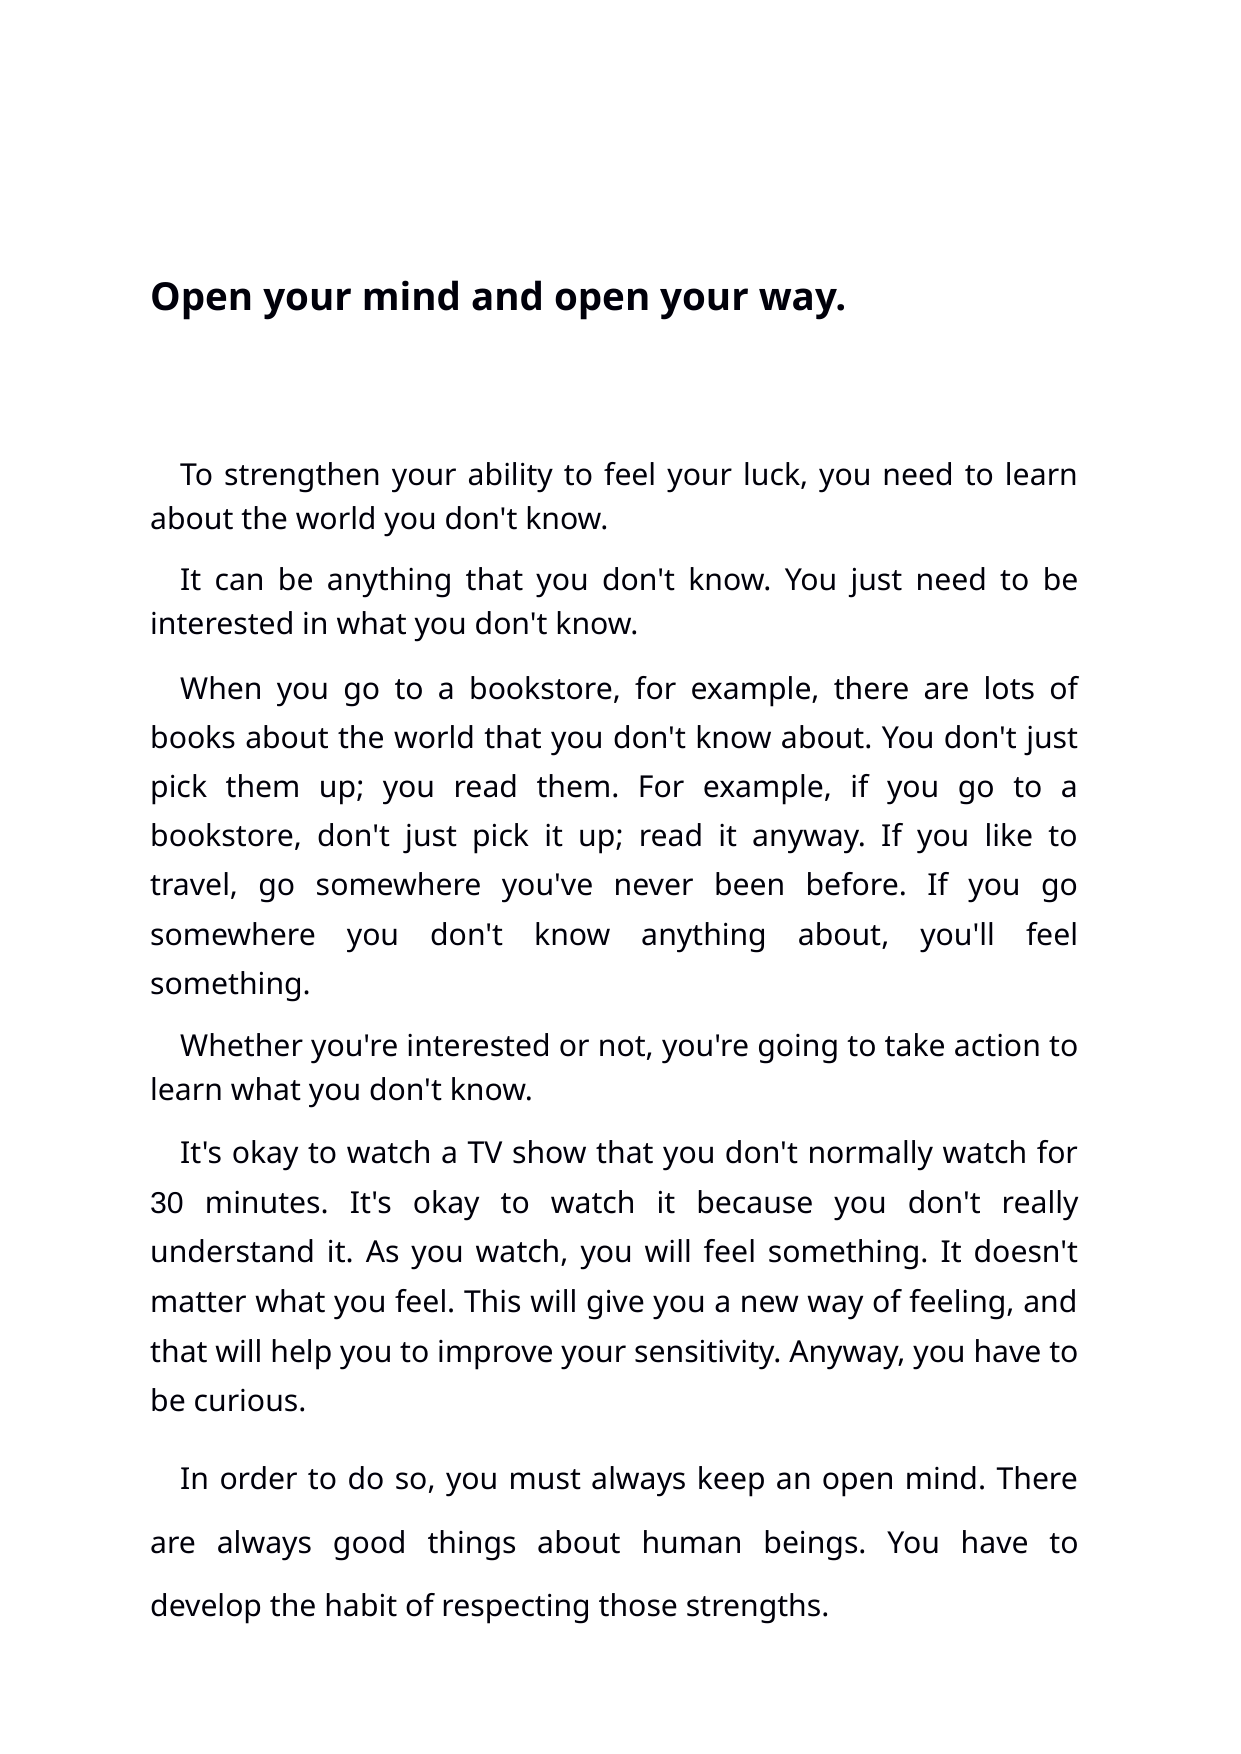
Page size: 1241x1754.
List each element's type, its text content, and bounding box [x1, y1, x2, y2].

text Whether you're interested or not, you're going to take action to learn what you don't know. [150, 1021, 1079, 1109]
text When you go to a bookstore, for example, there are lots of books about the world that you don't know about. You don't just pick them up; you read them. For example, if you go to a bookstore, don't just pick it up; read it anyway. If you like to travel, go somewhere you've never been before. If you go somewhere you don't know anything about, you'll feel something. [150, 660, 1079, 1004]
text In order to do so, you must always keep an open mind. There are always good things about human beings. You have to develop the habit of respecting those strengths. [150, 1438, 1079, 1629]
text It can be anything that you don't know. You just need to be interested in what you don't know. [150, 555, 1079, 643]
text It's okay to watch a TV show that you don't normally watch for 30 minutes. It's okay to watch it because you don't really understand it. As you watch, you will feel something. It doesn't matter what you feel. This will give you a new way of feeling, and that will help you to improve your sensitivity. Anyway, you have to be curious. [150, 1124, 1079, 1422]
text To strengthen your ability to feel your luck, you need to learn about the world you don't know. [150, 450, 1079, 538]
text Open your mind and open your way. [150, 279, 1090, 318]
